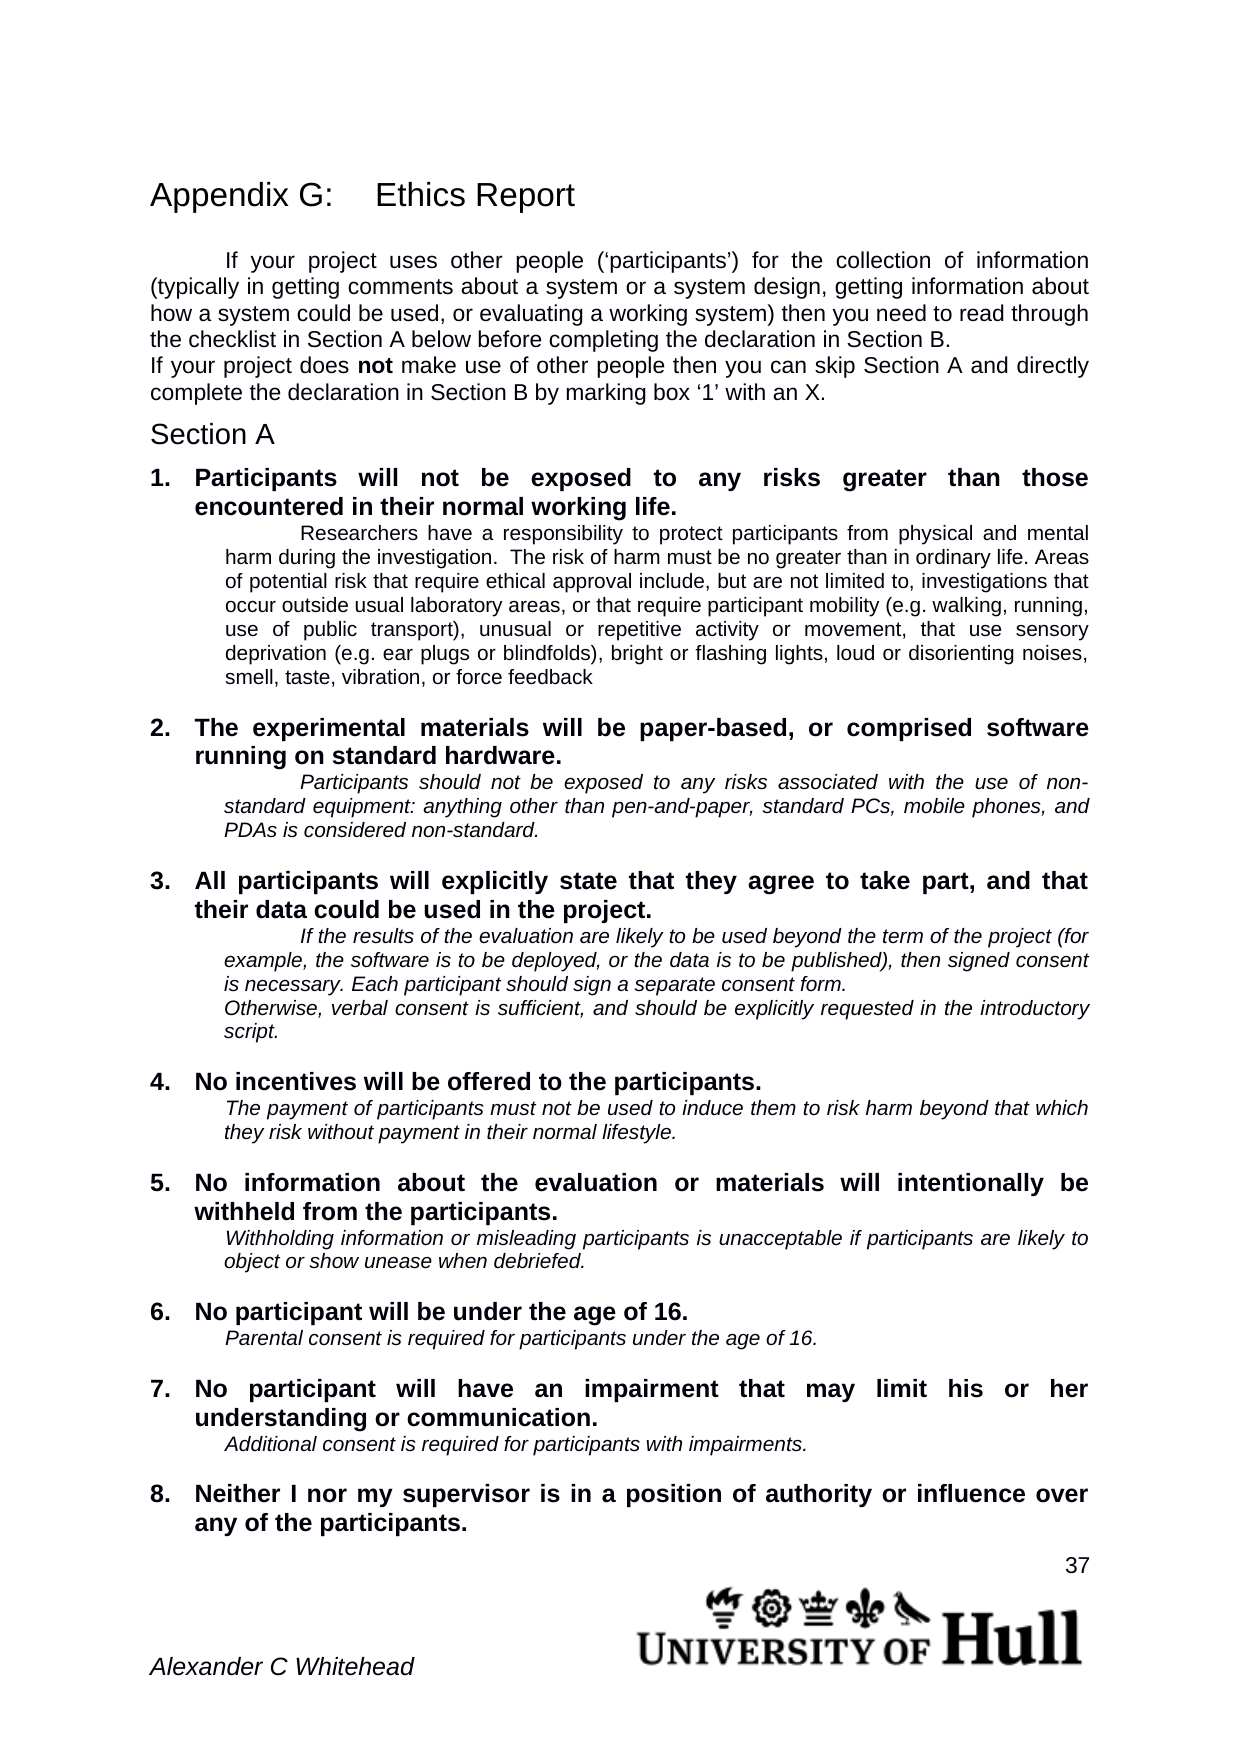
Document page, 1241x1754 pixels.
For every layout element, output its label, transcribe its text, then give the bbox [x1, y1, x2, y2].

text 2. The experimental materials will be paper-based, or comprised software running on standard hardware. [150, 713, 1090, 770]
text Participants should not be exposed to any risks associated with the use of non-standard equipment: anything other than pen-and-paper, standard PCs, mobile phones, and PDAs is considered non-standard. [224, 770, 1090, 842]
text Otherwise, verbal consent is sufficient, and should be explicitly requested in the introductory script. [224, 995, 1090, 1043]
text If the results of the evaluation are likely to be used beyond the term of the project (for example, the software is to be deployed, or the data is to be published), then signed consent is necessary. Each participant should sign a separate consent form. [224, 923, 1090, 995]
text 5. No information about the evaluation or materials will intentionally be withheld from the participants. [150, 1168, 1090, 1225]
text 7. No participant will have an impairment that may limit his or her understanding or communication. [150, 1374, 1090, 1431]
text 1. Participants will not be exposed to any risks greater than those encountered in their normal working life. [150, 463, 1090, 521]
subtitle Section A [150, 417, 1090, 451]
text If your project uses other people (‘participants’) for the collection of information (typically in getting comments about a system or a system design, getting information about how a system could be used, or evaluating a working system) then you need to read through the checklist in Section A below before completing the declaration in Section B. [150, 247, 1090, 352]
text Additional consent is required for participants with impairments. [224, 1431, 1090, 1455]
text The payment of participants must not be used to induce them to risk harm beyond that which they risk without payment in their normal lifestyle. [224, 1096, 1090, 1144]
text 4. No incentives will be offered to the participants. [150, 1067, 1090, 1096]
text Parental consent is required for participants under the age of 16. [224, 1326, 1090, 1350]
text 6. No participant will be under the age of 16. [150, 1297, 1090, 1326]
text 8. Neither I nor my supervisor is in a position of authority or influence over any of the participants. [150, 1479, 1090, 1537]
text Withholding information or misleading participants is unacceptable if participants are likely to object or show unease when debriefed. [224, 1225, 1090, 1273]
text 3. All participants will explicitly state that they agree to take part, and that their data could be used in the project. [150, 866, 1090, 923]
text If your project does not make use of other people then you can skip Section A and directly complete the declaration in Section B by marking box ‘1’ with an X. [150, 352, 1090, 405]
text Researchers have a responsibility to protect participants from physical and mental harm during the investigation. The risk of harm must be no greater than in ordinary life. Areas of potential risk that require ethical approval include, but are not limited to, investigations that occur outside usual laboratory areas, or that require participant mobility (e.g. walking, running, use of public transport), unusual or repetitive activity or movement, that use sensory deprivation (e.g. ear plugs or blindfolds), bright or flashing lights, loud or disorienting noises, smell, taste, vibration, or force feedback [225, 521, 1090, 689]
picture [630, 1578, 1091, 1675]
subtitle Ethics Report [150, 175, 1090, 213]
